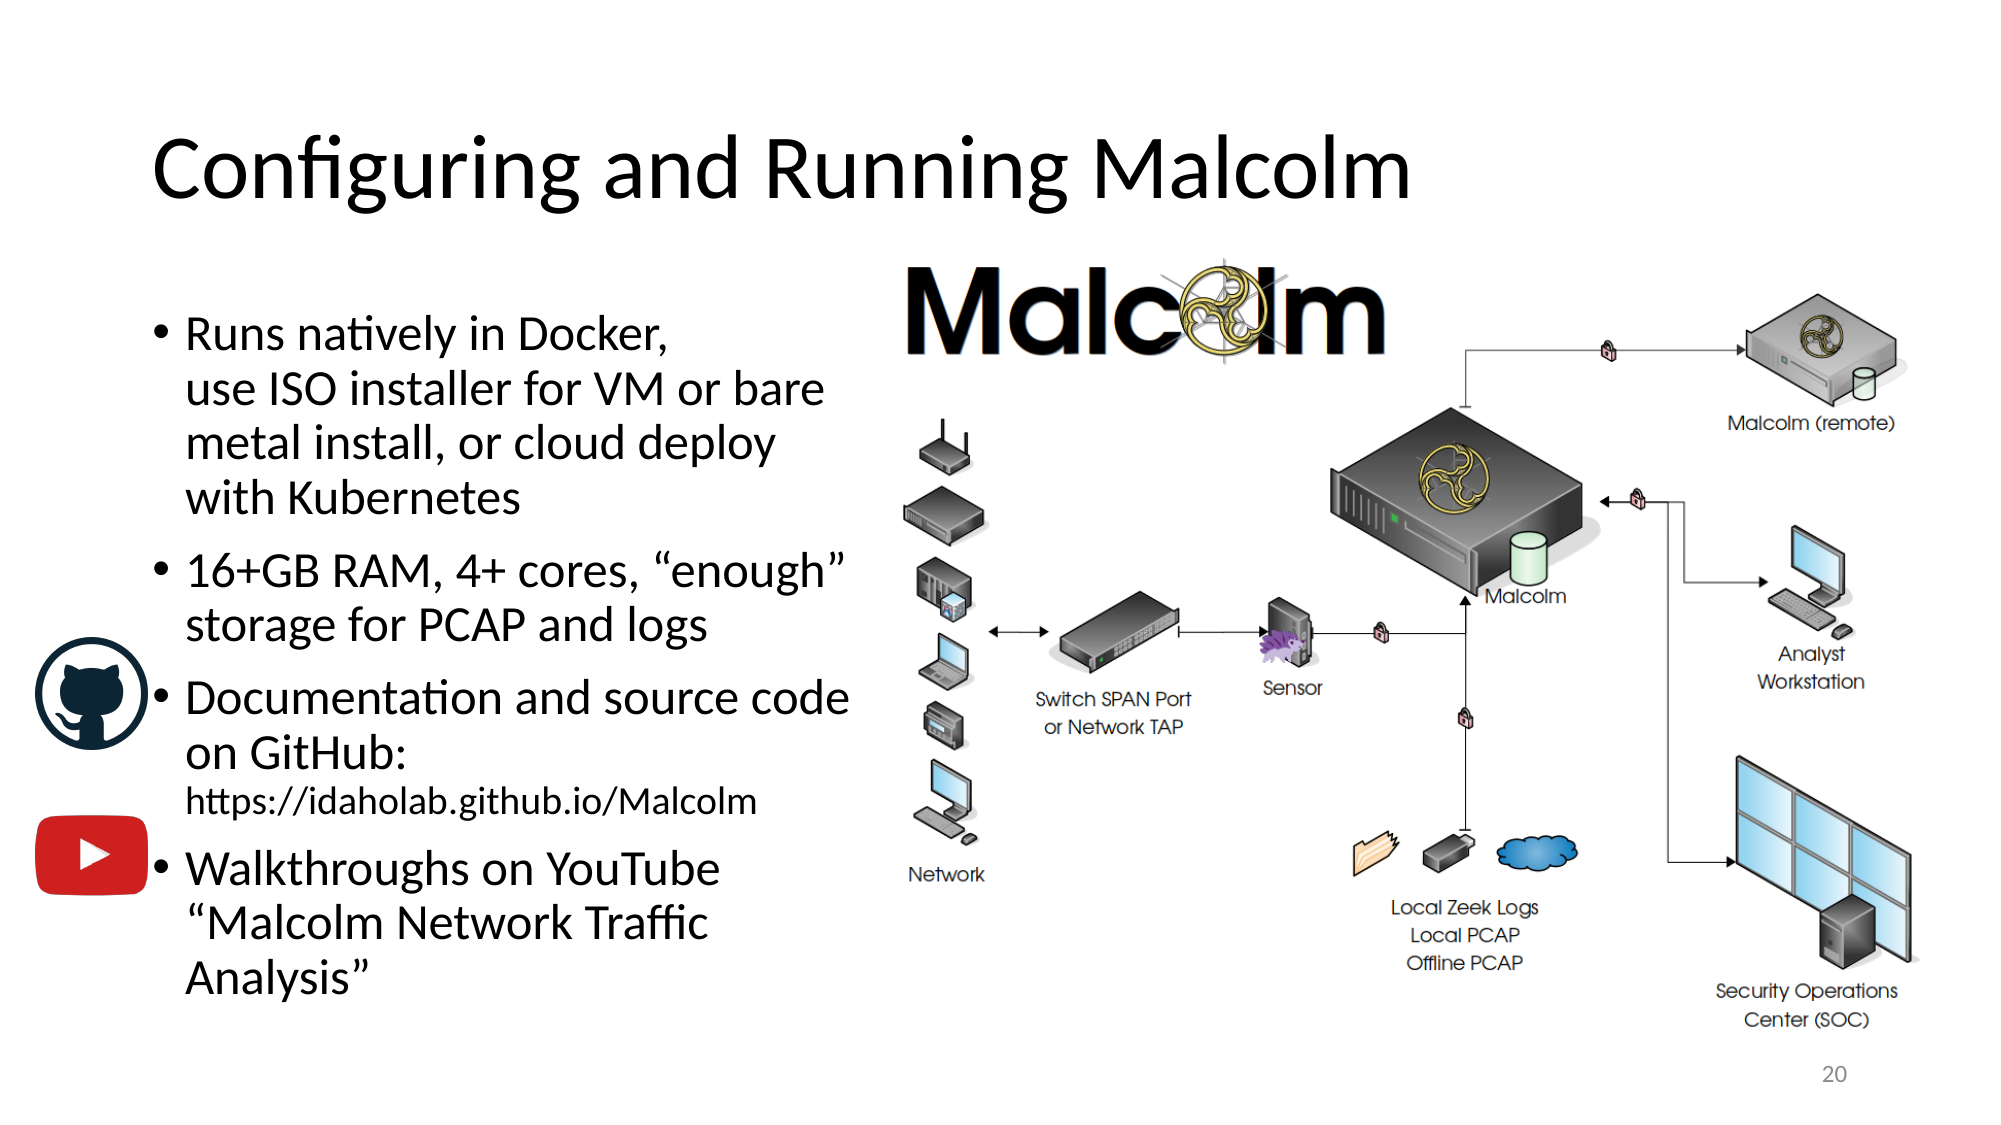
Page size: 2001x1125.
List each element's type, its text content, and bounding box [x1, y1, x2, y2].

picture [35, 798, 148, 912]
title Configuring and Running Malcolm [137, 59, 1863, 278]
picture [867, 227, 1954, 1068]
slide_number [1412, 1042, 1863, 1103]
picture [35, 637, 148, 750]
list Runs natively in Docker, use ISO installer for VM or bare metal install, or cloud deploy with Kubernetes 16+GB RAM, 4+ cores, “enough” storage for PCAP and logs Documentation and source code on GitHub: https://idaholab.github.io/Malcolm Walkthroughs on YouTube “Malcolm Network Traffic Analysis” [137, 299, 890, 1014]
